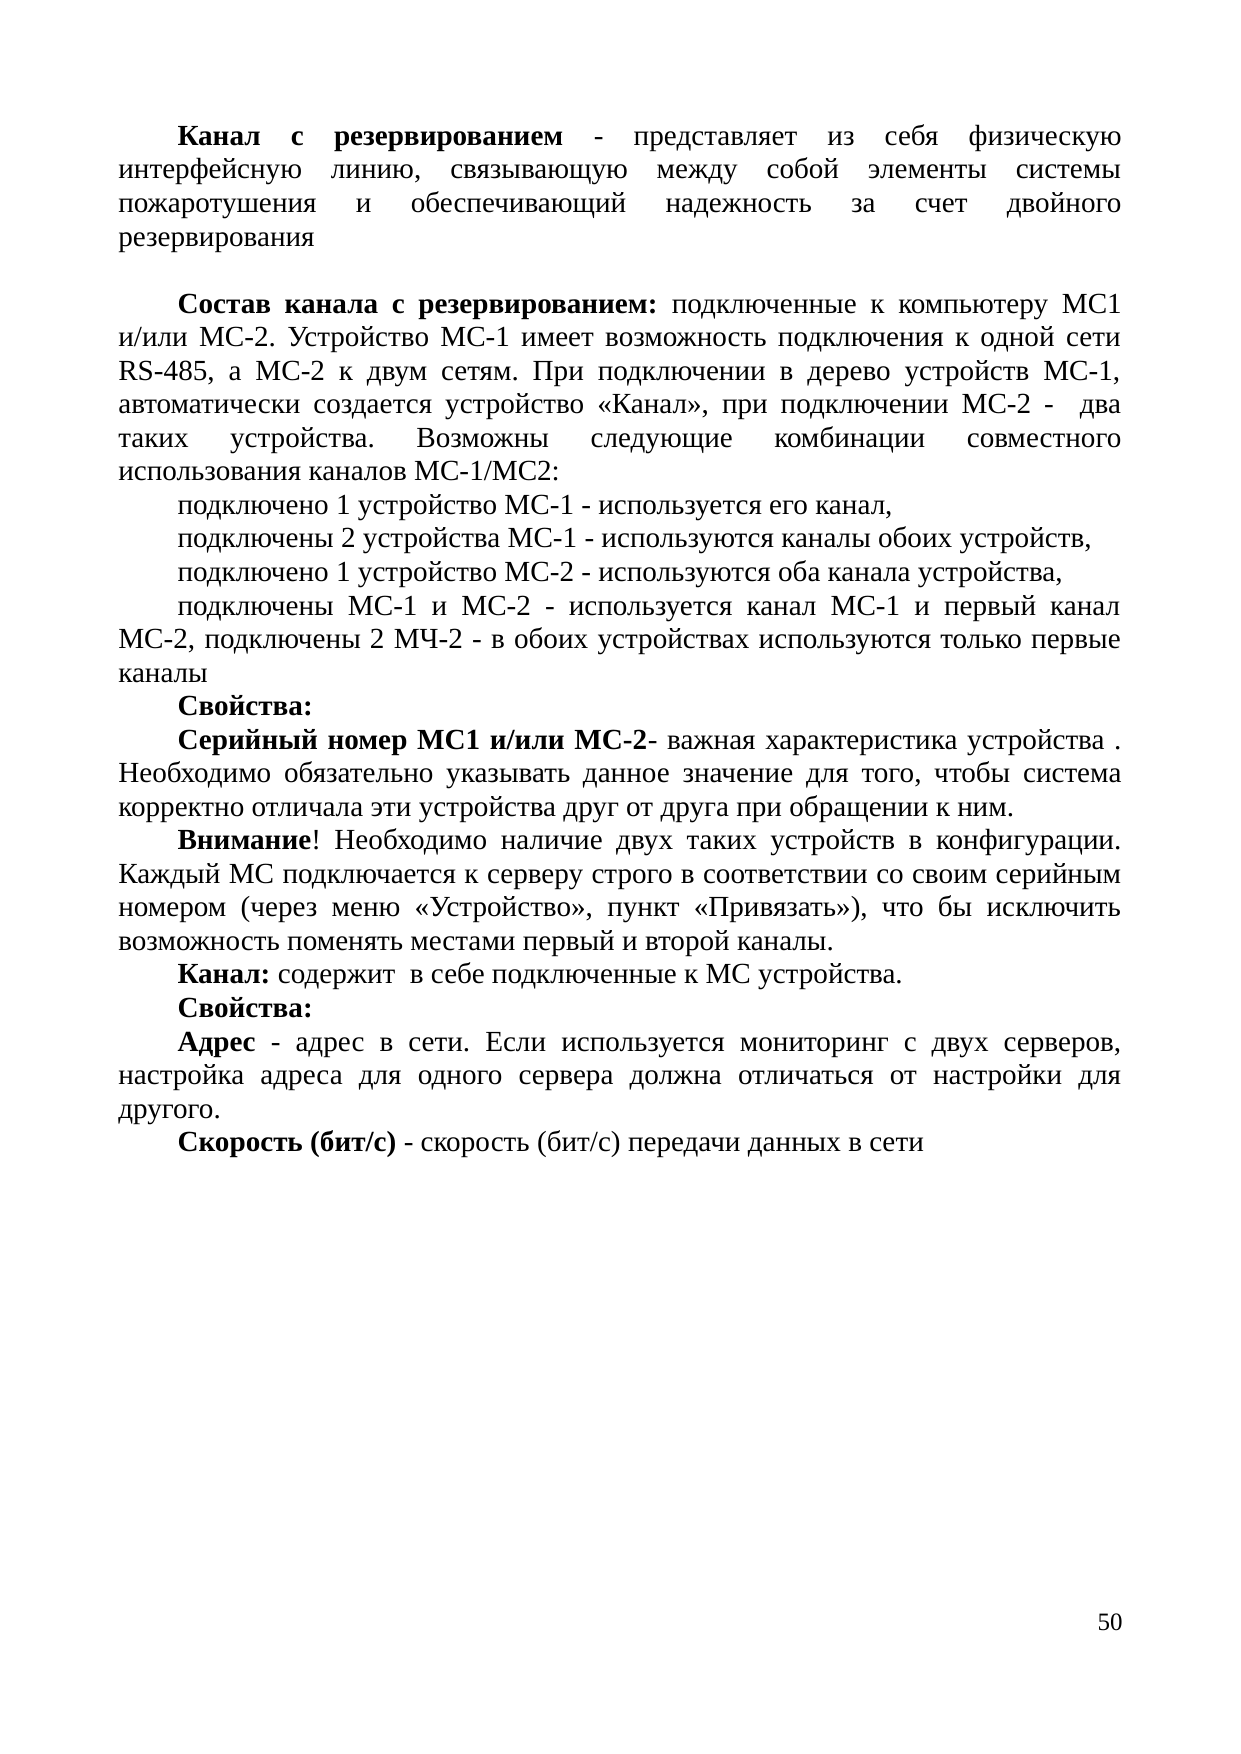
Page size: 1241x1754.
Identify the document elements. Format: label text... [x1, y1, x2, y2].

text Внимание! Необходимо наличие двух таких устройств в конфигурации. Каждый МС подключается к серверу строго в соответствии со своим серийным номером (через меню «Устройство», пункт «Привязать»), что бы исключить возможность поменять местами первый и второй каналы. [118, 822, 1122, 957]
text подключены МС-1 и МС-2 - используется канал МС-1 и первый канал МС-2, подключены 2 МЧ-2 - в обоих устройствах используются только первые каналы [118, 588, 1122, 688]
text Адрес - адрес в сети. Если используется мониторинг с двух серверов, настройка адреса для одного сервера должна отличаться от настройки для другого. [118, 1024, 1122, 1124]
text Свойства: [118, 688, 1122, 722]
text Серийный номер МС1 и/или МС-2- важная характеристика устройства . Необходимо обязательно указывать данное значение для того, чтобы система корректно отличала эти устройства друг от друга при обращении к ним. [118, 722, 1122, 822]
text Свойства: [118, 990, 1122, 1024]
text подключено 1 устройство МС-1 - используется его канал, [118, 487, 1122, 521]
text Канал: содержит в себе подключенные к МС устройства. [118, 957, 1122, 990]
text Скорость (бит/с) - скорость (бит/с) передачи данных в сети [118, 1124, 1122, 1158]
text подключено 1 устройство МС-2 - используются оба канала устройства, [118, 554, 1122, 588]
text подключены 2 устройства МС-1 - используются каналы обоих устройств, [118, 521, 1122, 554]
text Канал с резервированием - представляет из себя физическую интерфейсную линию, связывающую между собой элементы системы пожаротушения и обеспечивающий надежность за счет двойного резервирования [118, 118, 1122, 252]
text Состав канала с резервированием: подключенные к компьютеру МС1 и/или МС-2. Устройство МС-1 имеет возможность подключения к одной сети RS-485, а МС-2 к двум сетям. При подключении в дерево устройств МС-1, автоматически создается устройство «Канал», при подключении МС-2 - два таких устройства. Возможны следующие комбинации совместного использования каналов МС-1/МС2: [118, 286, 1122, 487]
